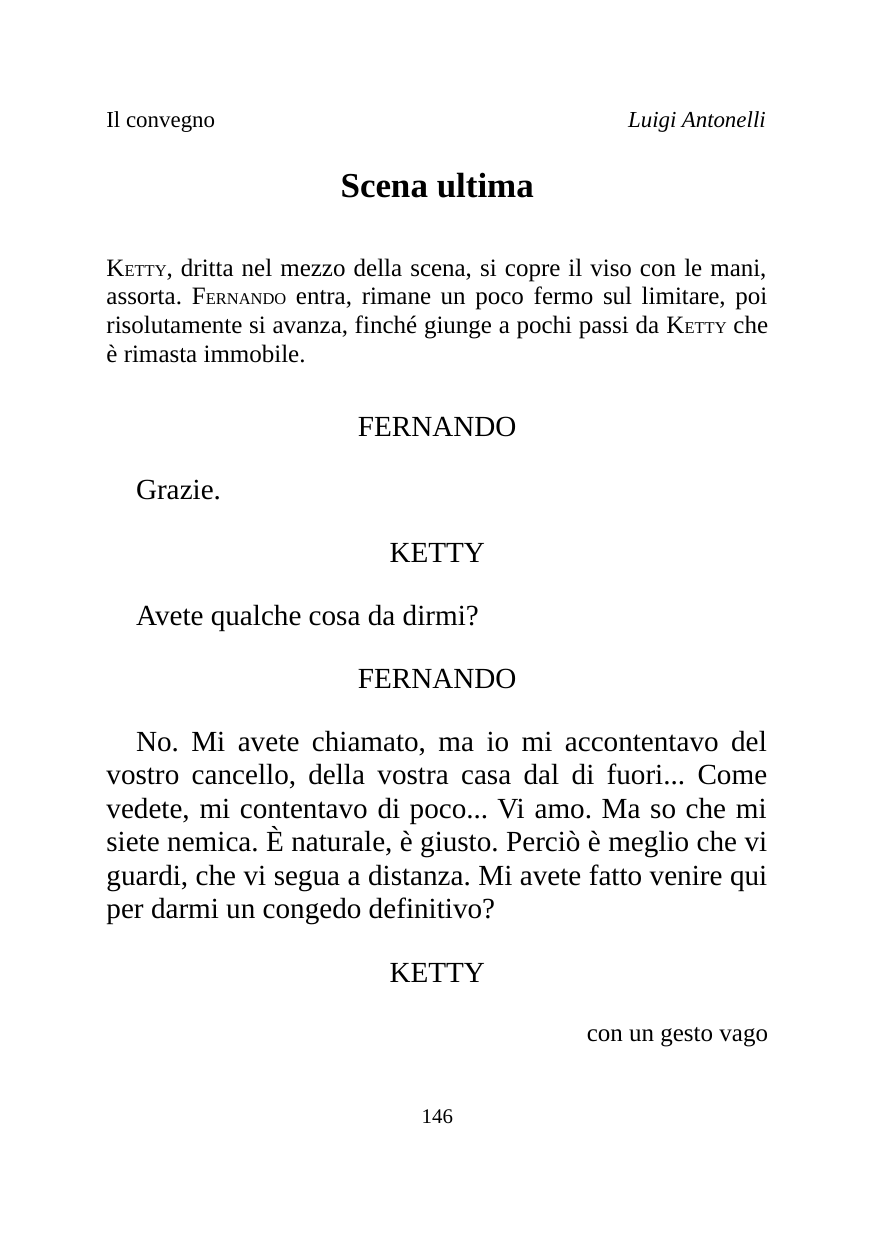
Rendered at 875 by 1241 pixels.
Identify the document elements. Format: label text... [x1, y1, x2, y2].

text Ketty, dritta nel mezzo della scena, si copre il viso con le mani, assorta. Fernando entra, rimane un poco fermo sul limitare, poi risolutamente si avanza, finché giunge a pochi passi da Ketty che è rimasta immobile. [106, 253, 768, 368]
text FERNANDO [106, 661, 768, 694]
text No. Mi avete chiamato, ma io mi accontentavo del vostro cancello, della vostra casa dal di fuori... Come vedete, mi contentavo di poco... Vi amo. Ma so che mi siete nemica. È naturale, è giusto. Perciò è meglio che vi guardi, che vi segua a distanza. Mi avete fatto venire qui per darmi un congedo definitivo? [106, 724, 768, 925]
text KETTY [106, 955, 768, 988]
text con un gesto vago [431, 1018, 768, 1046]
text KETTY [106, 535, 768, 568]
text FERNANDO [106, 409, 768, 442]
text Avete qualche cosa da dirmi? [106, 598, 768, 631]
text Grazie. [106, 472, 768, 505]
subtitle Scena ultima [106, 165, 768, 205]
